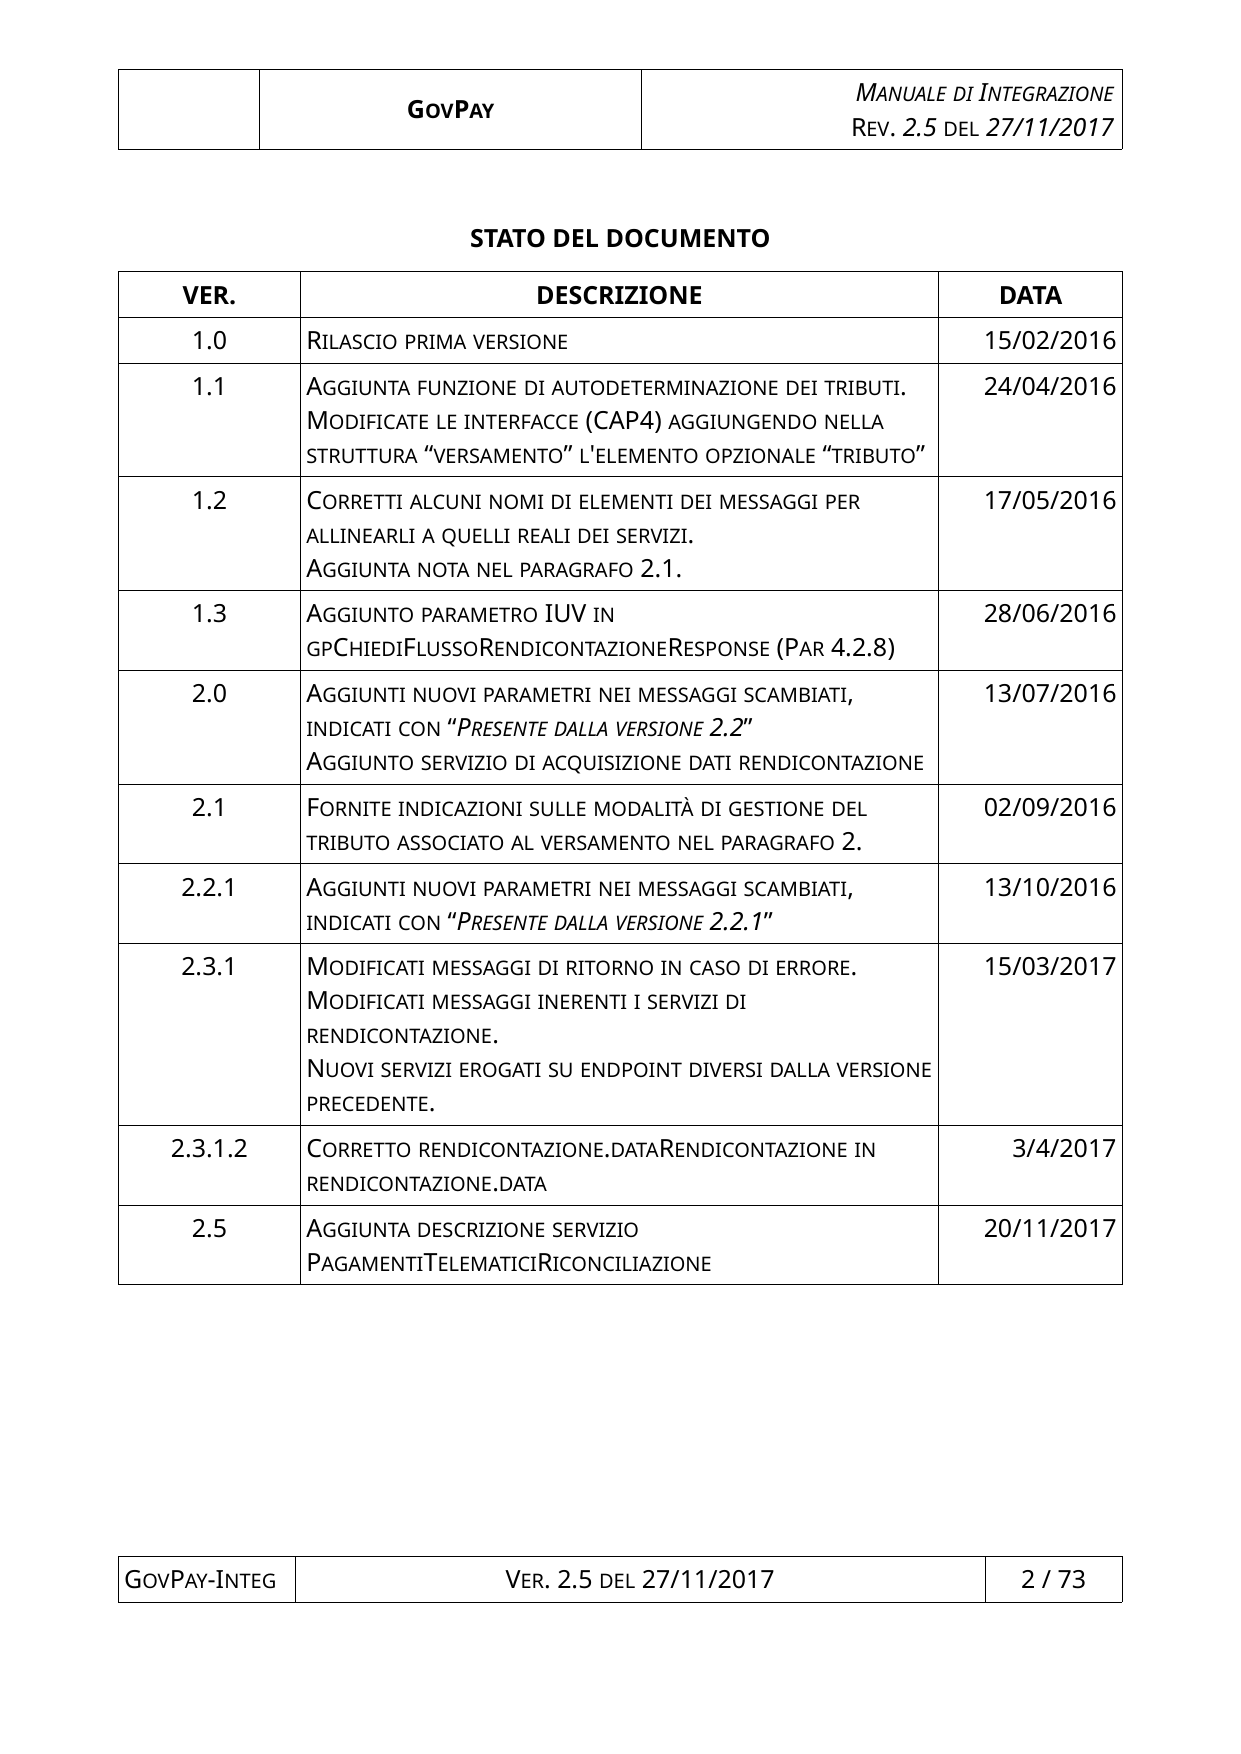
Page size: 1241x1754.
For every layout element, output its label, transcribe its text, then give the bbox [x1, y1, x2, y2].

table_cell 13/10/2016 [939, 864, 1122, 943]
table_cell Aggiunta funzione di autodeterminazione dei tributi. Modificate le interfacce (CAP4) aggiungendo nella struttura “versamento” l'elemento opzionale “tributo” [301, 364, 938, 476]
table_cell 17/05/2016 [939, 477, 1122, 590]
table_cell Modificati messaggi di ritorno in caso di errore. Modificati messaggi inerenti i servizi di rendicontazione. Nuovi servizi erogati su endpoint diversi dalla versione precedente. [301, 944, 938, 1125]
table_header DATA [939, 272, 1122, 317]
table_header VER. [119, 272, 300, 317]
table_cell Corretto rendicontazione.dataRendicontazione in rendicontazione.data [301, 1126, 938, 1204]
table_cell Corretti alcuni nomi di elementi dei messaggi per allinearli a quelli reali dei servizi. Aggiunta nota nel paragrafo 2.1. [301, 477, 938, 590]
table_cell 1.0 [119, 318, 300, 363]
table_cell 15/02/2016 [939, 318, 1122, 363]
table_cell 3/4/2017 [939, 1126, 1122, 1204]
table_cell 13/07/2016 [939, 671, 1122, 784]
table_cell Aggiunti nuovi parametri nei messaggi scambiati, indicati con “Presente dalla versione 2.2.1” [301, 864, 938, 943]
text STATO DEL DOCUMENTO [118, 220, 1122, 254]
table_cell 2.2.1 [119, 864, 300, 943]
table_cell 2.0 [119, 671, 300, 784]
table_cell Aggiunto parametro IUV in gpChiediFlussoRendicontazioneResponse (Par 4.2.8) [301, 591, 938, 670]
table_cell 02/09/2016 [939, 785, 1122, 863]
table_cell 2.1 [119, 785, 300, 863]
table_cell 2.3.1.2 [119, 1126, 300, 1204]
table_cell 15/03/2017 [939, 944, 1122, 1125]
table_cell Aggiunti nuovi parametri nei messaggi scambiati, indicati con “Presente dalla versione 2.2” Aggiunto servizio di acquisizione dati rendicontazione [301, 671, 938, 784]
table_cell Fornite indicazioni sulle modalità di gestione del tributo associato al versamento nel paragrafo 2. [301, 785, 938, 863]
table_cell 1.2 [119, 477, 300, 590]
table_cell Rilascio prima versione [301, 318, 938, 363]
table_cell 24/04/2016 [939, 364, 1122, 476]
table_cell 2.3.1 [119, 944, 300, 1125]
table_header DESCRIZIONE [301, 272, 938, 317]
table_cell 1.1 [119, 364, 300, 476]
table_cell 28/06/2016 [939, 591, 1122, 670]
table_cell 1.3 [119, 591, 300, 670]
table_cell Aggiunta descrizione servizio PagamentiTelematiciRiconciliazione [301, 1206, 938, 1284]
table_cell 2.5 [119, 1206, 300, 1284]
table_cell 20/11/2017 [939, 1206, 1122, 1284]
